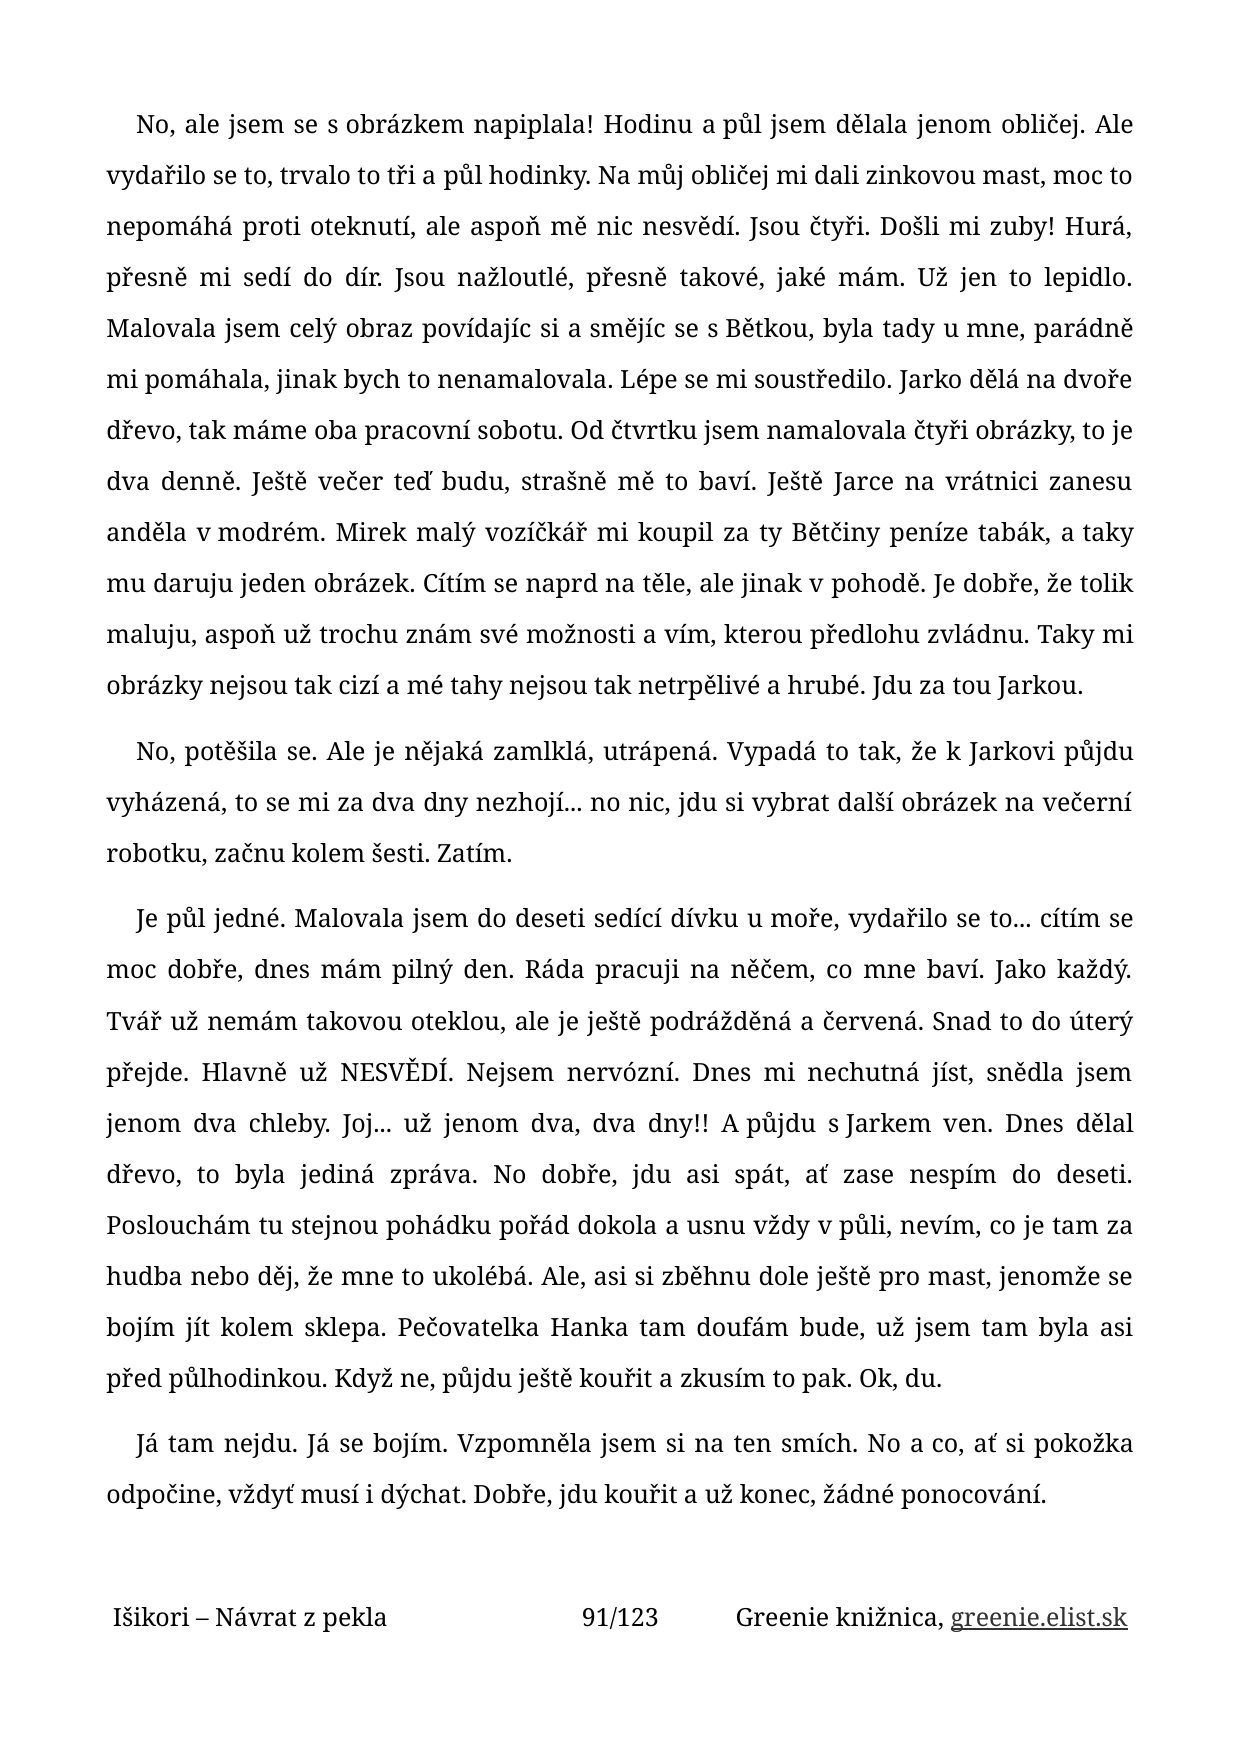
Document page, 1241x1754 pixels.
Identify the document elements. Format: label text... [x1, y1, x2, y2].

text Je půl jedné. Malovala jsem do deseti sedící dívku u moře, vydařilo se to... cítím se moc dobře, dnes mám pilný den. Ráda pracuji na něčem, co mne baví. Jako každý. Tvář už nemám takovou oteklou, ale je ještě podrážděná a červená. Snad to do úterý přejde. Hlavně už NESVĚDÍ. Nejsem nervózní. Dnes mi nechutná jíst, snědla jsem jenom dva chleby. Joj... už jenom dva, dva dny!! A půjdu s Jarkem ven. Dnes dělal dřevo, to byla jediná zpráva. No dobře, jdu asi spát, ať zase nespím do deseti. Poslouchám tu stejnou pohádku pořád dokola a usnu vždy v půli, nevím, co je tam za hudba nebo děj, že mne to ukolébá. Ale, asi si zběhnu dole ještě pro mast, jenomže se bojím jít kolem sklepa. Pečovatelka Hanka tam doufám bude, už jsem tam byla asi před půlhodinkou. Když ne, půjdu ještě kouřit a zkusím to pak. Ok, du. [106, 901, 1134, 1394]
text No, ale jsem se s obrázkem napiplala! Hodinu a půl jsem dělala jenom obličej. Ale vydařilo se to, trvalo to tři a půl hodinky. Na můj obličej mi dali zinkovou mast, moc to nepomáhá proti oteknutí, ale aspoň mě nic nesvědí. Jsou čtyři. Došli mi zuby! Hurá, přesně mi sedí do dír. Jsou nažloutlé, přesně takové, jaké mám. Už jen to lepidlo. Malovala jsem celý obraz povídajíc si a smějíc se s Bětkou, byla tady u mne, parádně mi pomáhala, jinak bych to nenamalovala. Lépe se mi soustředilo. Jarko dělá na dvoře dřevo, tak máme oba pracovní sobotu. Od čtvrtku jsem namalovala čtyři obrázky, to je dva denně. Ještě večer teď budu, strašně mě to baví. Ještě Jarce na vrátnici zanesu anděla v modrém. Mirek malý vozíčkář mi koupil za ty Bětčiny peníze tabák, a taky mu daruju jeden obrázek. Cítím se naprd na těle, ale jinak v pohodě. Je dobře, že tolik maluju, aspoň už trochu znám své možnosti a vím, kterou předlohu zvládnu. Taky mi obrázky nejsou tak cizí a mé tahy nejsou tak netrpělivé a hrubé. Jdu za tou Jarkou. [106, 106, 1134, 702]
text Já tam nejdu. Já se bojím. Vzpomněla jsem si na ten smích. No a co, ať si pokožka odpočine, vždyť musí i dýchat. Dobře, jdu kouřit a už konec, žádné ponocování. [106, 1426, 1134, 1511]
text No, potěšila se. Ale je nějaká zamlklá, utrápená. Vypadá to tak, že k Jarkovi půjdu vyházená, to se mi za dva dny nezhojí... no nic, jdu si vybrat další obrázek na večerní robotku, začnu kolem šesti. Zatím. [106, 733, 1134, 869]
